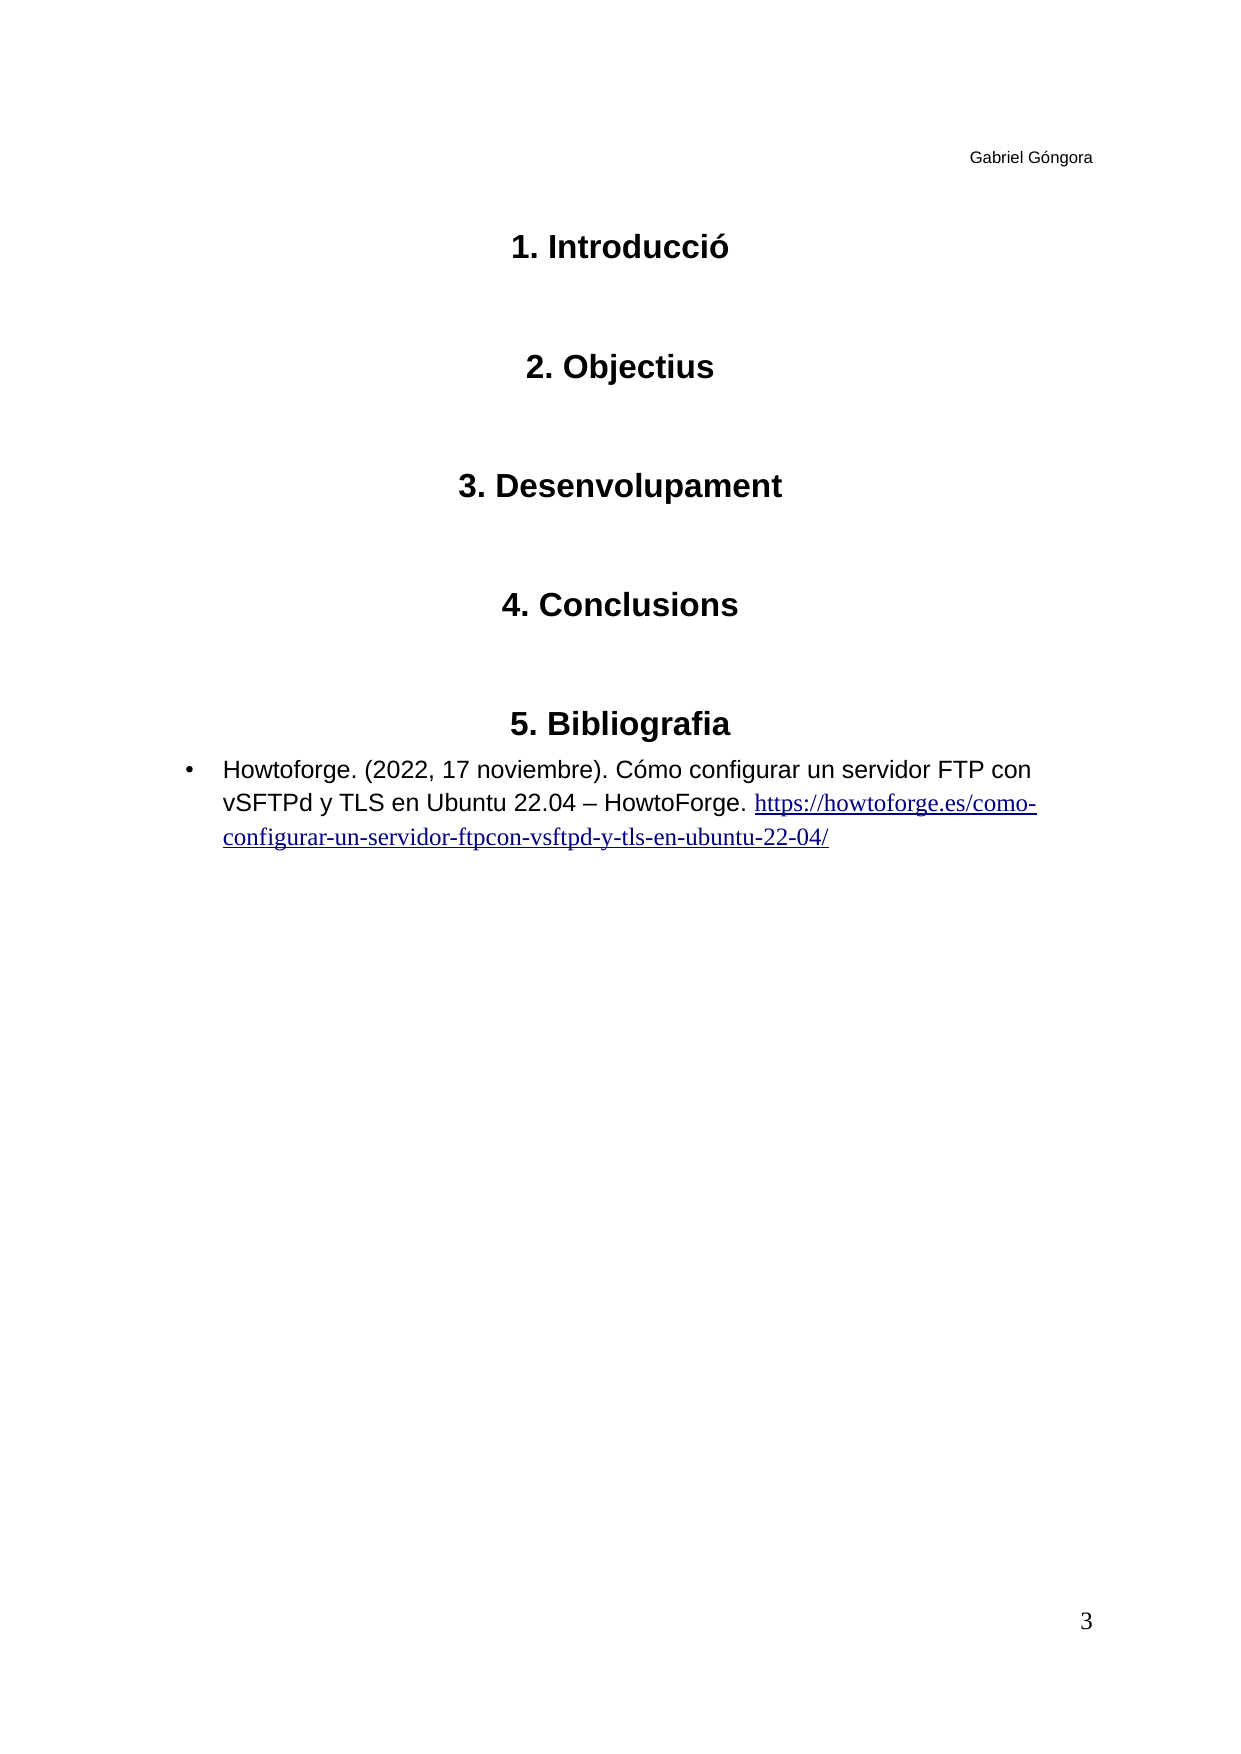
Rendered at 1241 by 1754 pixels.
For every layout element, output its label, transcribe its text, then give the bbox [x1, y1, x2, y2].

subtitle 4. Conclusions [148, 585, 1093, 623]
subtitle 5. Bibliografia [148, 704, 1093, 743]
subtitle 2. Objectius [148, 347, 1093, 385]
subtitle 1. Introducció [148, 227, 1093, 266]
subtitle 3. Desenvolupament [148, 466, 1093, 504]
list Howtoforge. (2022, 17 noviembre). Cómo configurar un servidor FTP con vSFTPd y TLS en Ubuntu 22.04 – HowtoForge. https://howtoforge.es/como-configurar-un-servidor-ftpcon-vsftpd-y-tls-en-ubuntu-22-04/ [185, 755, 1093, 850]
